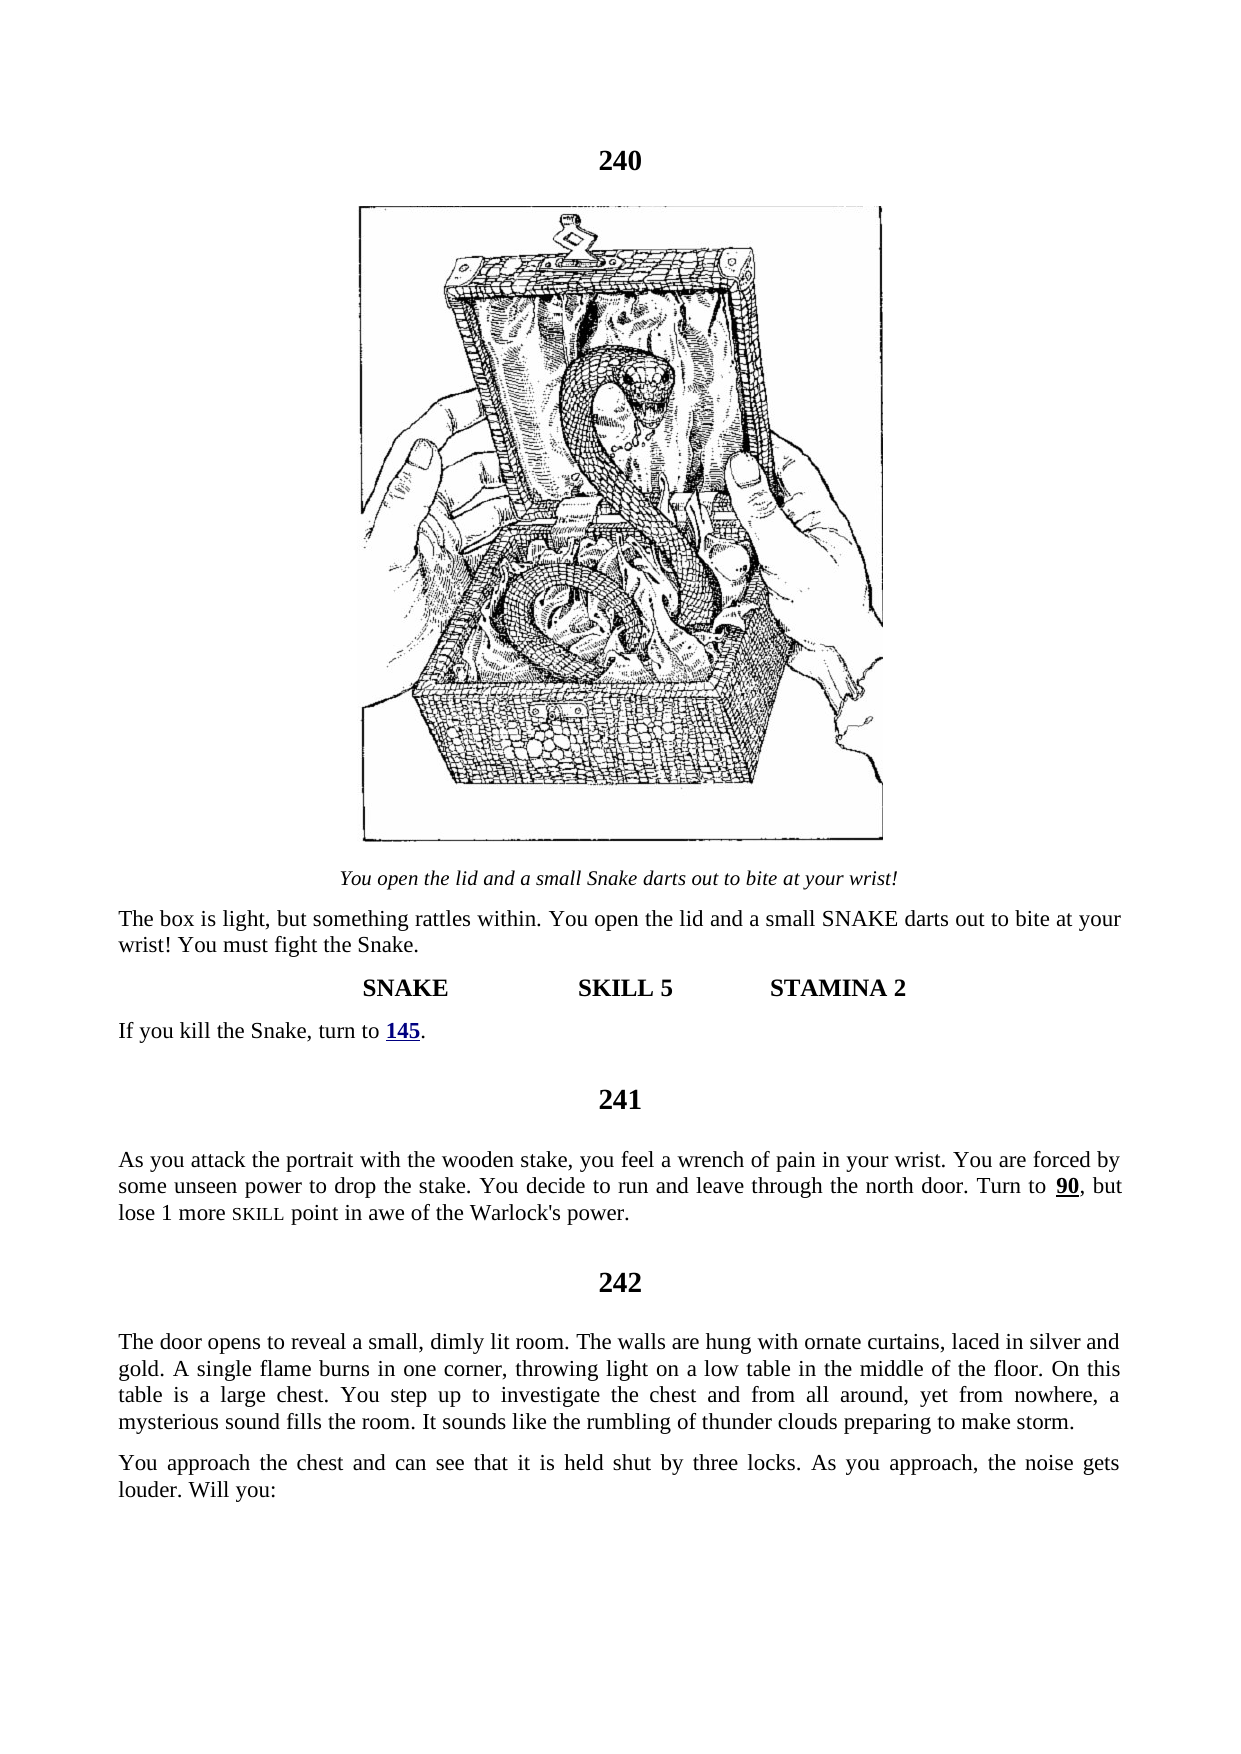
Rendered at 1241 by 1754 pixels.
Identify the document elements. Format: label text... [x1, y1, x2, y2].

text The door opens to reveal a small, dimly lit room. The walls are hung with ornate curtains, laced in silver and gold. A single flame burns in one corner, throwing light on a low table in the middle of the floor. On this table is a large chest. You step up to investigate the chest and from all around, yet from nowhere, a mysterious sound fills the room. It sounds like the rumbling of thunder clouds preparing to make storm. [118, 1328, 1122, 1434]
picture [357, 206, 883, 842]
text You approach the chest and can see that it is held shut by three locks. As you approach, the noise gets louder. Will you: [118, 1449, 1122, 1502]
text The box is light, but something rattles within. You open the lid and a small SNAKE darts out to bite at your wrist! You must fight the Snake. [118, 905, 1122, 958]
text You open the lid and a small Snake darts out to bite at your wrist! [118, 842, 1122, 890]
subtitle 241 [118, 1083, 1122, 1116]
text SNAKE SKILL 5 STAMINA 2 [118, 973, 1122, 1002]
subtitle 242 [118, 1265, 1122, 1298]
text If you kill the Snake, turn to 145. [118, 1017, 1122, 1043]
subtitle 240 [118, 143, 1122, 176]
text As you attack the portrait with the wooden stake, you feel a wrench of pain in your wrist. You are forced by some unseen power to drop the stake. You decide to run and leave through the north door. Turn to 90, but lose 1 more skill point in awe of the Warlock's power. [118, 1146, 1122, 1225]
